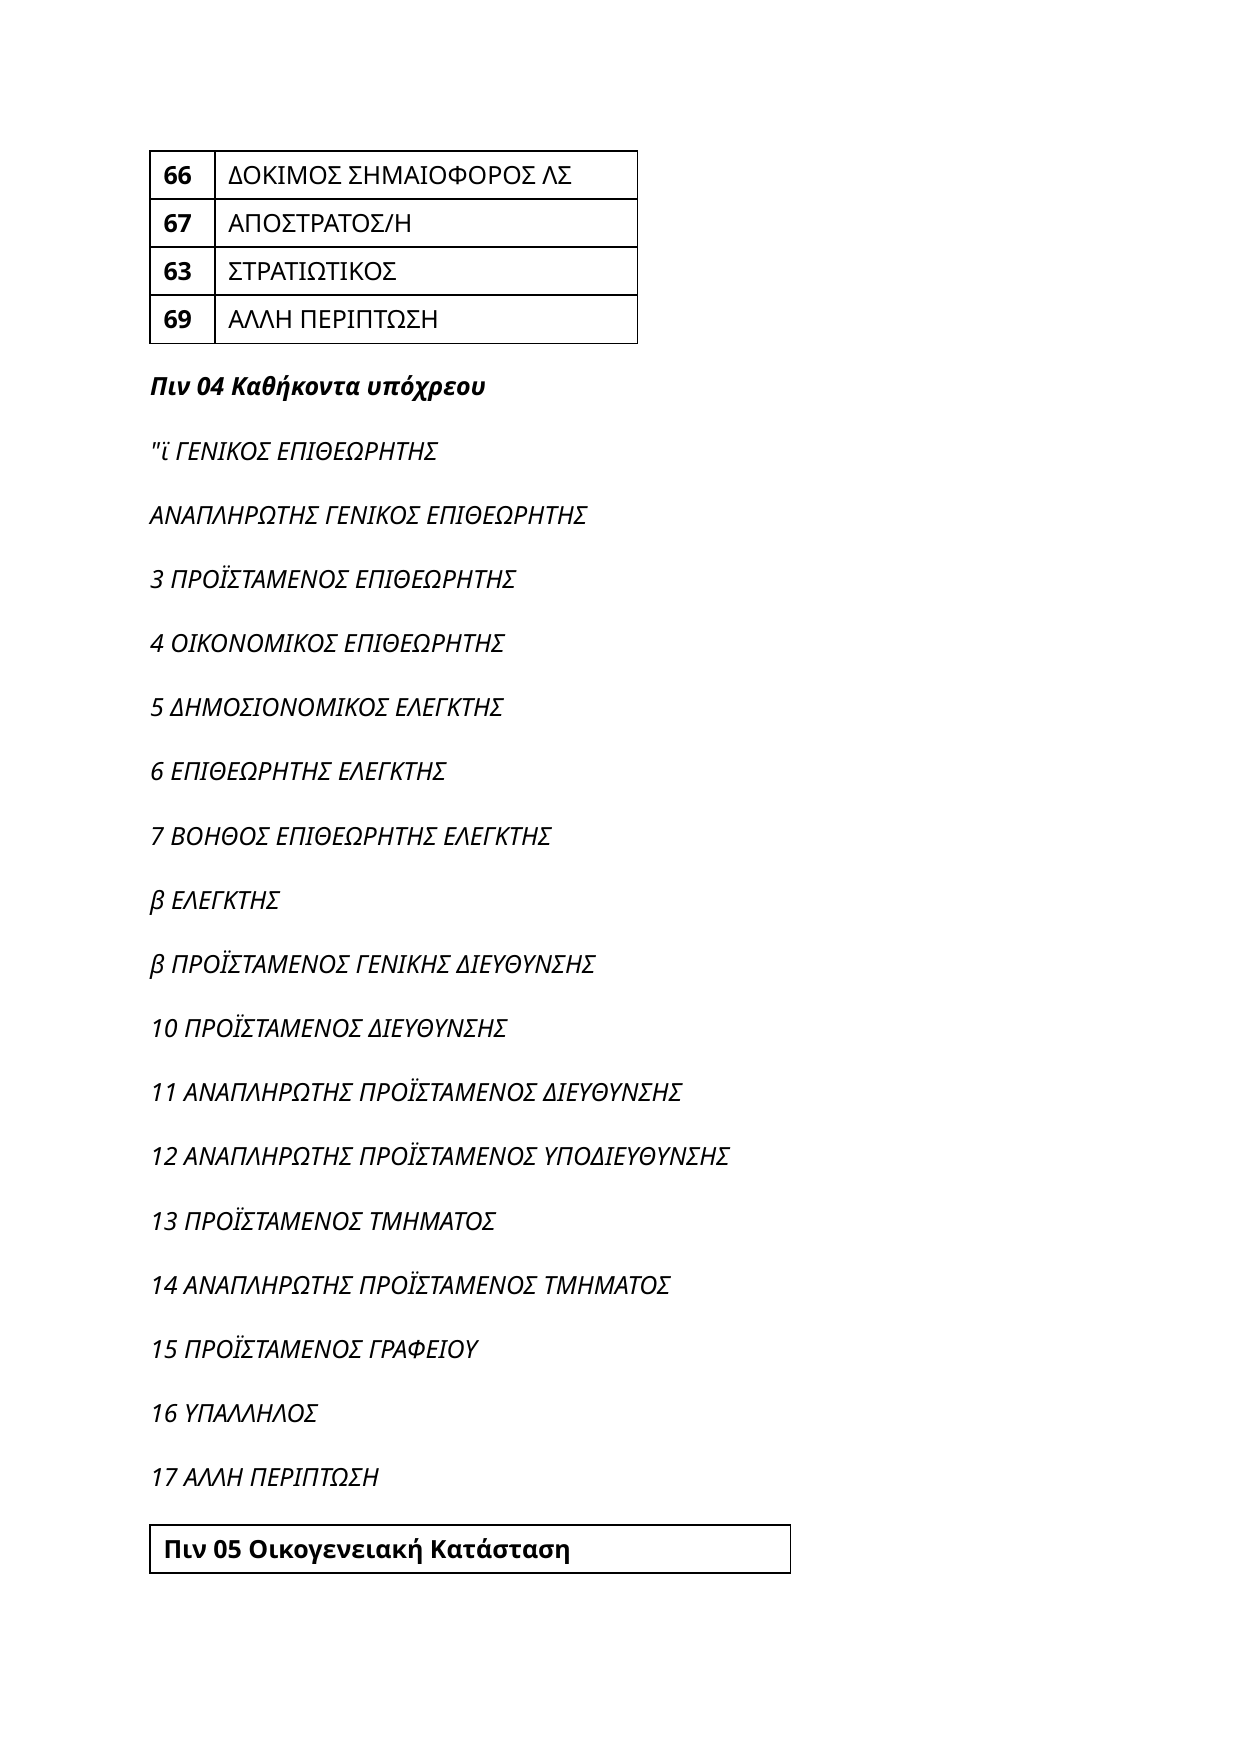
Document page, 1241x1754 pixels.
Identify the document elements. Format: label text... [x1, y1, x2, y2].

text β ΠΡΟΪΣΤΑΜΕΝΟΣ ΓΕΝΙΚΗΣ ΔΙΕΥΘΥΝΣΗΣ [150, 947, 1090, 981]
table_cell 66 [151, 152, 214, 198]
text 6 ΕΠΙΘΕΩΡΗΤΗΣ ΕΛΕΓΚΤΗΣ [150, 754, 1090, 788]
text Πιν 04 Καθήκοντα υπόχρεου [150, 369, 1090, 403]
table_cell ΑΠΟΣΤΡΑΤΟΣ/Η [216, 200, 637, 246]
table_cell 67 [151, 200, 214, 246]
text 15 ΠΡΟΪΣΤΑΜΕΝΟΣ ΓΡΑΦΕΙΟΥ [150, 1332, 1090, 1366]
text 4 ΟΙΚΟΝΟΜΙΚΟΣ ΕΠΙΘΕΩΡΗΤΗΣ [150, 626, 1090, 660]
text 11 ΑΝΑΠΛΗΡΩΤΗΣ ΠΡΟΪΣΤΑΜΕΝΟΣ ΔΙΕΥΘΥΝΣΗΣ [150, 1075, 1090, 1109]
text 14 ΑΝΑΠΛΗΡΩΤΗΣ ΠΡΟΪΣΤΑΜΕΝΟΣ ΤΜΗΜΑΤΟΣ [150, 1267, 1090, 1301]
table_cell 69 [151, 296, 214, 342]
table_cell ΣΤΡΑΤΙΩΤΙΚΟΣ [216, 248, 637, 294]
text 13 ΠΡΟΪΣΤΑΜΕΝΟΣ ΤΜΗΜΑΤΟΣ [150, 1203, 1090, 1237]
text 10 ΠΡΟΪΣΤΑΜΕΝΟΣ ΔΙΕΥΘΥΝΣΗΣ [150, 1011, 1090, 1045]
text 3 ΠΡΟΪΣΤΑΜΕΝΟΣ ΕΠΙΘΕΩΡΗΤΗΣ [150, 562, 1090, 596]
text "ϊ ΓΕΝΙΚΟΣ ΕΠΙΘΕΩΡΗΤΗΣ [150, 433, 1090, 467]
text 7 ΒΟΗΘΟΣ ΕΠΙΘΕΩΡΗΤΗΣ ΕΛΕΓΚΤΗΣ [150, 818, 1090, 852]
table_header Πιν 05 Οικογενειακή Κατάσταση [151, 1526, 790, 1572]
text 12 ΑΝΑΠΛΗΡΩΤΗΣ ΠΡΟΪΣΤΑΜΕΝΟΣ ΥΠΟΔΙΕΥΘΥΝΣΗΣ [150, 1139, 1090, 1173]
table_cell ΑΛΛΗ ΠΕΡΙΠΤΩΣΗ [216, 296, 637, 342]
table_cell ΔΟΚΙΜΟΣ ΣΗΜΑΙΟΦΟΡΟΣ ΛΣ [216, 152, 637, 198]
text ΑΝΑΠΛΗΡΩΤΗΣ ΓΕΝΙΚΟΣ ΕΠΙΘΕΩΡΗΤΗΣ [150, 497, 1090, 531]
text 5 ΔΗΜΟΣΙΟΝΟΜΙΚΟΣ ΕΛΕΓΚΤΗΣ [150, 690, 1090, 724]
text 17 ΑΛΛΗ ΠΕΡΙΠΤΩΣΗ [150, 1460, 1090, 1494]
text 16 ΥΠΑΛΛΗΛΟΣ [150, 1396, 1090, 1430]
table_cell 63 [151, 248, 214, 294]
text β ΕΛΕΓΚΤΗΣ [150, 882, 1090, 916]
